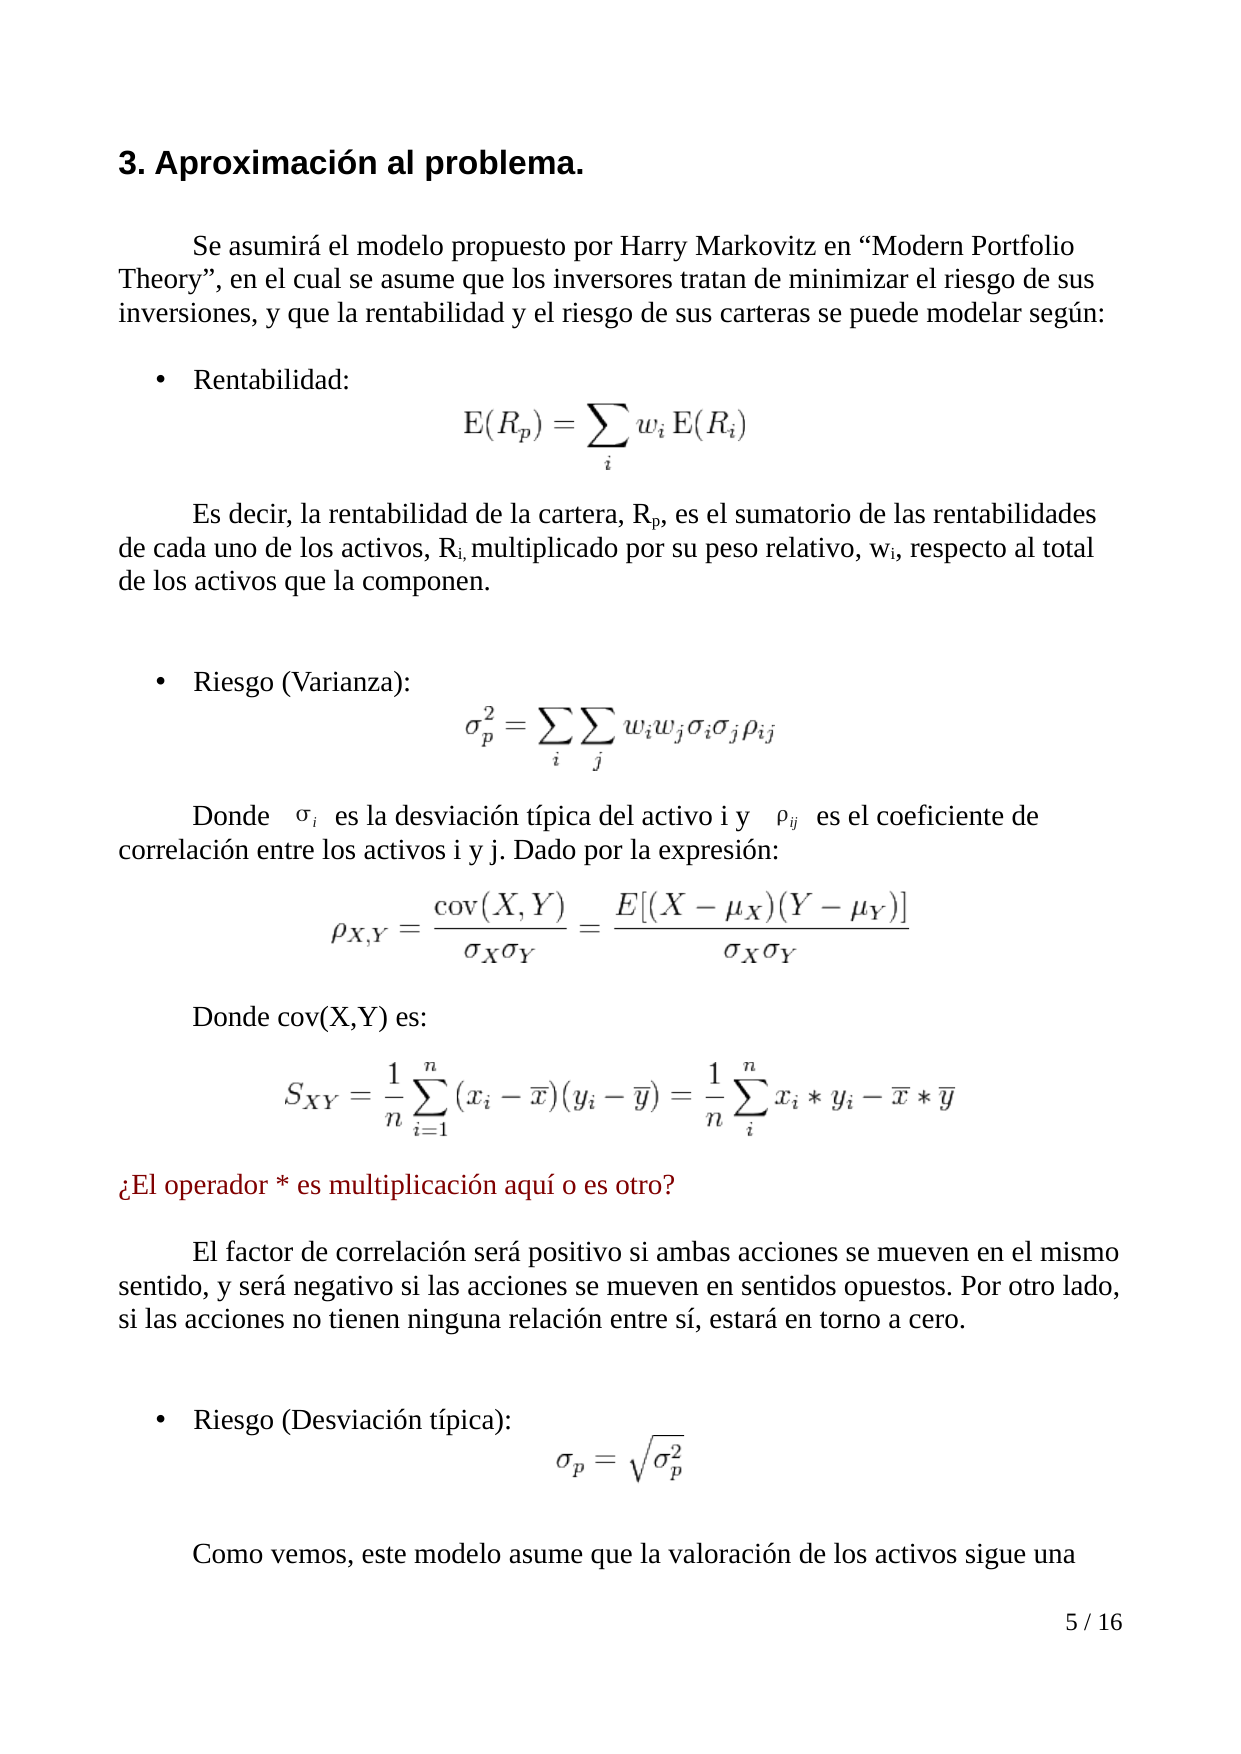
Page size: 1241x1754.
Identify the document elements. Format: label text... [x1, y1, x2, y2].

text Es decir, la rentabilidad de la cartera, Rp, es el sumatorio de las rentabilidades de cada uno de los activos, Ri, multiplicado por su peso relativo, wi, respecto al total de los activos que la componen. [118, 496, 1122, 597]
list Riesgo (Varianza): [156, 664, 1122, 698]
text Como vemos, este modelo asume que la valoración de los activos sigue una [118, 1536, 1122, 1570]
text ¿El operador * es multiplicación aquí o es otro? [118, 1167, 1122, 1201]
picture [285, 1062, 956, 1138]
text Donde es la desviación típica del activo i y es el coeficiente de correlación entre los activos i y j. Dado por la expresión: [118, 798, 1122, 865]
picture [556, 1435, 685, 1484]
text El factor de correlación será positivo si ambas acciones se mueven en el mismo sentido, y será negativo si las acciones se mueven en sentidos opuestos. Por otro lado, si las acciones no tienen ninguna relación entre sí, estará en torno a cero. [118, 1234, 1122, 1335]
picture [465, 706, 775, 771]
picture [331, 890, 910, 963]
text Se asumirá el modelo propuesto por Harry Markovitz en “Modern Portfolio Theory”, en el cual se asume que los inversores tratan de minimizar el riesgo de sus inversiones, y que la rentabilidad y el riesgo de sus carteras se puede modelar según: [118, 228, 1122, 328]
subtitle 3. Aproximación al problema. [118, 143, 1122, 182]
picture [463, 402, 745, 470]
list Rentabilidad: [156, 362, 1122, 396]
list Riesgo (Desviación típica): [156, 1402, 1122, 1436]
text Donde cov(X,Y) es: [118, 999, 1122, 1033]
